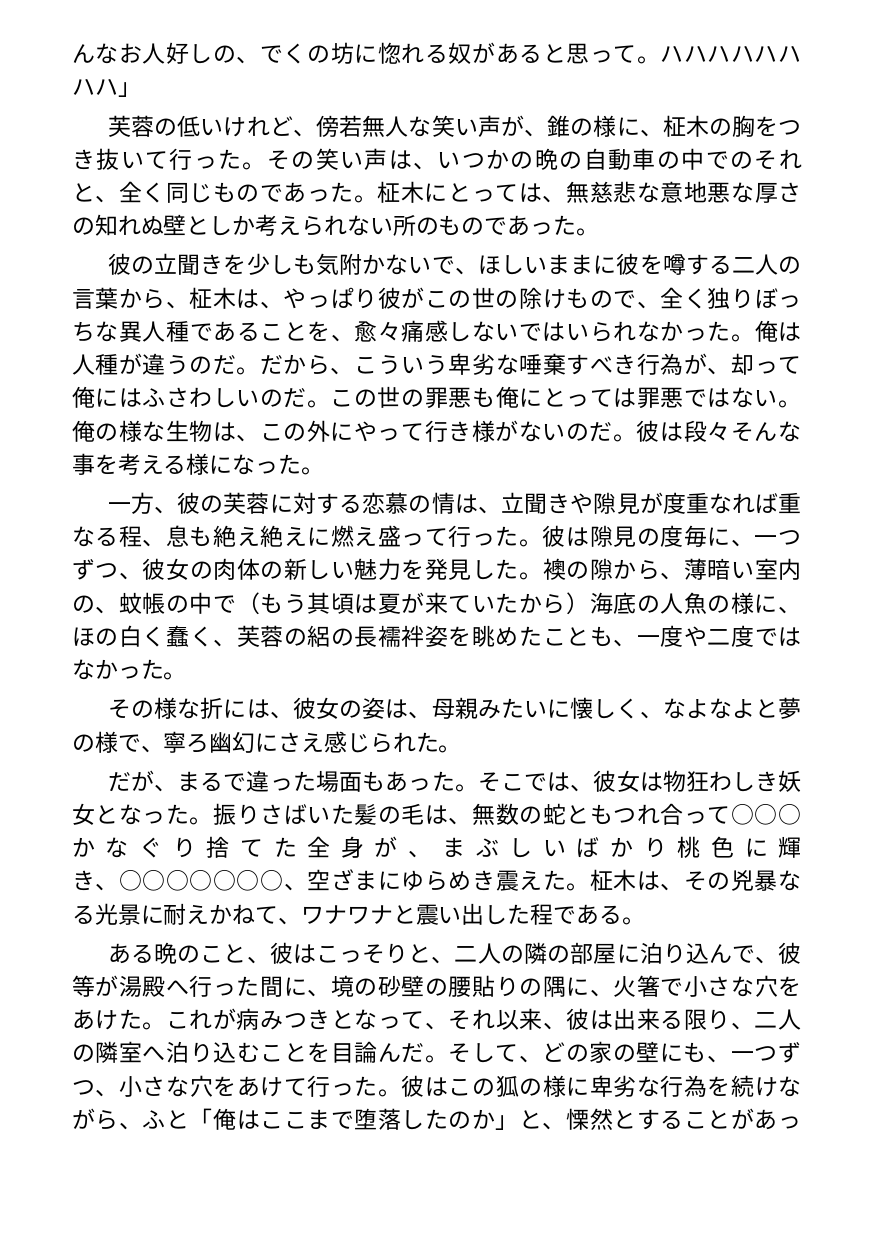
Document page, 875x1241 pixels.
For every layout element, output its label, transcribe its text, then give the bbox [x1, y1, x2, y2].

text だが、まるで違った場面もあった。そこでは、彼女は物狂わしき妖女となった。振りさばいた髪の毛は、無数の蛇ともつれ合って○○○かなぐり捨てた全身が、まぶしいばかり桃色に輝き、○○○○○○○、空ざまにゆらめき震えた。柾木は、その兇暴なる光景に耐えかねて、ワナワナと震い出した程である。 [72, 763, 802, 930]
text んなお人好しの、でくの坊に惚れる奴があると思って。ハハハハハハハハ」 [72, 36, 802, 102]
text 彼の立聞きを少しも気附かないで、ほしいままに彼を噂する二人の言葉から、柾木は、やっぱり彼がこの世の除けもので、全く独りぼっちな異人種であることを、愈々痛感しないではいられなかった。俺は人種が違うのだ。だから、こういう卑劣な唾棄すべき行為が、却って俺にはふさわしいのだ。この世の罪悪も俺にとっては罪悪ではない。俺の様な生物は、この外にやって行き様がないのだ。彼は段々そんな事を考える様になった。 [72, 247, 802, 480]
text 一方、彼の芙蓉に対する恋慕の情は、立聞きや隙見が度重なれば重なる程、息も絶え絶えに燃え盛って行った。彼は隙見の度毎に、一つずつ、彼女の肉体の新しい魅力を発見した。襖の隙から、薄暗い室内の、蚊帳の中で（もう其頃は夏が来ていたから）海底の人魚の様に、ほの白く蠢く、芙蓉の絽の長襦袢姿を眺めたことも、一度や二度ではなかった。 [72, 486, 802, 685]
text ある晩のこと、彼はこっそりと、二人の隣の部屋に泊り込んで、彼等が湯殿へ行った間に、境の砂壁の腰貼りの隅に、火箸で小さな穴をあけた。これが病みつきとなって、それ以来、彼は出来る限り、二人の隣室へ泊り込むことを目論んだ。そして、どの家の壁にも、一つずつ、小さな穴をあけて行った。彼はこの狐の様に卑劣な行為を続けながら、ふと「俺はここまで堕落したのか」と、慄然とすることがあっ [72, 936, 802, 1135]
text その様な折には、彼女の姿は、母親みたいに懐しく、なよなよと夢の様で、寧ろ幽幻にさえ感じられた。 [72, 691, 802, 758]
text 芙蓉の低いけれど、傍若無人な笑い声が、錐の様に、柾木の胸をつき抜いて行った。その笑い声は、いつかの晩の自動車の中でのそれと、全く同じものであった。柾木にとっては、無慈悲な意地悪な厚さの知れぬ壁としか考えられない所のものであった。 [72, 108, 802, 241]
